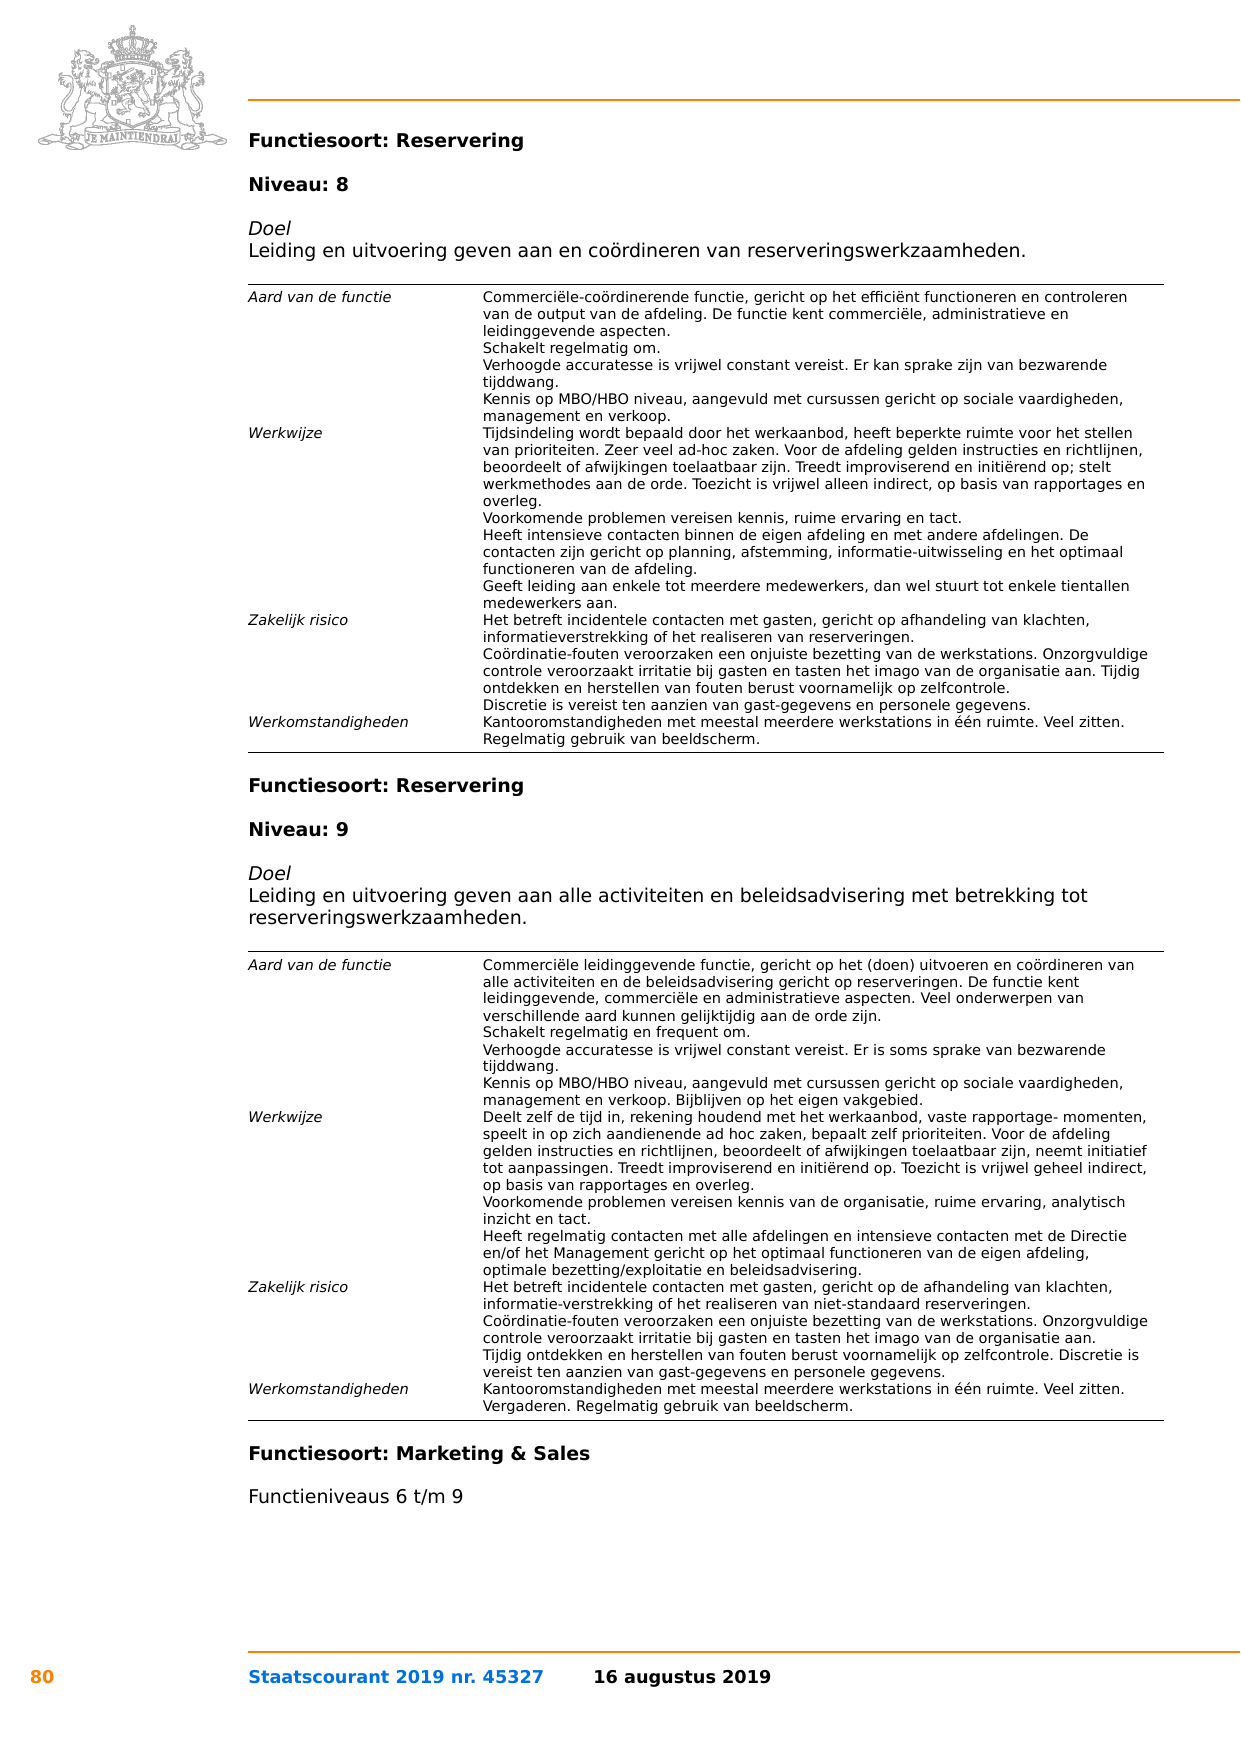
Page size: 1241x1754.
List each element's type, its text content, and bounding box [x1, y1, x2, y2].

subtitle Niveau: 8 [248, 174, 1163, 196]
table_cell Deelt zelf de tijd in, rekening houdend met het werkaanbod, vaste rapportage- momenten, speelt in op zich aandienende ad hoc zaken, bepaalt zelf prioriteiten. Voor de afdeling gelden instructies en richtlijnen, beoordeelt of afwijkingen toelaatbaar zijn, neemt initiatief tot aanpassingen. Treedt improviserend en initiërend op. Toezicht is vrijwel geheel indirect, op basis van rapportages en overleg. Voorkomende problemen vereisen kennis van de organisatie, ruime ervaring, analytisch inzicht en tact. Heeft regelmatig contacten met alle afdelingen en intensieve contacten met de Directie en/of het Management gericht op het optimaal functioneren van de eigen afdeling, optimale bezetting/exploitatie en beleidsadvisering. [477, 1109, 1163, 1279]
table_header Commerciële leidinggevende functie, gericht op het (doen) uitvoeren en coördineren van alle activiteiten en de beleidsadvisering gericht op reserveringen. De functie kent leidinggevende, commerciële en administratieve aspecten. Veel onderwerpen van verschillende aard kunnen gelijktijdig aan de orde zijn. Schakelt regelmatig en frequent om. Verhoogde accuratesse is vrijwel constant vereist. Er is soms sprake van bezwarende tijddwang. Kennis op MBO/HBO niveau, aangevuld met cursussen gericht op sociale vaardigheden, management en verkoop. Bijblijven op het eigen vakgebied. [477, 952, 1163, 1109]
subtitle Niveau: 9 [248, 819, 1163, 841]
text Functieniveaus 6 t/m 9 [248, 1486, 1163, 1508]
table_cell Werkwijze [248, 425, 477, 612]
table_header Commerciële-coördinerende functie, gericht op het efficiënt functioneren en controleren van de output van de afdeling. De functie kent commerciële, administratieve en leidinggevende aspecten. Schakelt regelmatig om. Verhoogde accuratesse is vrijwel constant vereist. Er kan sprake zijn van bezwarende tijddwang. Kennis op MBO/HBO niveau, aangevuld met cursussen gericht op sociale vaardigheden, management en verkoop. [477, 285, 1163, 425]
subtitle Functiesoort: Marketing & Sales [248, 1442, 1163, 1464]
table_cell Het betreft incidentele contacten met gasten, gericht op afhandeling van klachten, informatieverstrekking of het realiseren van reserveringen. Coördinatie-fouten veroorzaken een onjuiste bezetting van de werkstations. Onzorgvuldige controle veroorzaakt irritatie bij gasten en tasten het imago van de organisatie aan. Tijdig ontdekken en herstellen van fouten berust voornamelijk op zelfcontrole. Discretie is vereist ten aanzien van gast-gegevens en personele gegevens. [477, 612, 1163, 714]
text Leiding en uitvoering geven aan en coördineren van reserveringswerkzaamheden. [248, 239, 1163, 262]
table_cell Zakelijk risico [248, 1279, 477, 1381]
text Doel [248, 863, 1163, 885]
text Doel [248, 218, 1163, 239]
text Leiding en uitvoering geven aan alle activiteiten en beleidsadvisering met betrekking tot reserveringswerkzaamheden. [248, 885, 1163, 929]
table_cell Werkwijze [248, 1109, 477, 1279]
subtitle Functiesoort: Reservering [248, 130, 1163, 152]
table_cell Werkomstandigheden [248, 1381, 477, 1419]
table_cell Tijdsindeling wordt bepaald door het werkaanbod, heeft beperkte ruimte voor het stellen van prioriteiten. Zeer veel ad-hoc zaken. Voor de afdeling gelden instructies en richtlijnen, beoordeelt of afwijkingen toelaatbaar zijn. Treedt improviserend en initiërend op; stelt werkmethodes aan de orde. Toezicht is vrijwel alleen indirect, op basis van rapportages en overleg. Voorkomende problemen vereisen kennis, ruime ervaring en tact. Heeft intensieve contacten binnen de eigen afdeling en met andere afdelingen. De contacten zijn gericht op planning, afstemming, informatie-uitwisseling en het optimaal functioneren van de afdeling. Geeft leiding aan enkele tot meerdere medewerkers, dan wel stuurt tot enkele tientallen medewerkers aan. [477, 425, 1163, 612]
table_header Aard van de functie [248, 285, 477, 425]
table_cell Werkomstandigheden [248, 714, 477, 752]
table_cell Zakelijk risico [248, 612, 477, 714]
subtitle Functiesoort: Reservering [248, 775, 1163, 797]
table_cell Kantooromstandigheden met meestal meerdere werkstations in één ruimte. Veel zitten. Vergaderen. Regelmatig gebruik van beeldscherm. [477, 1381, 1163, 1419]
table_header Aard van de functie [248, 952, 477, 1109]
table_cell Kantooromstandigheden met meestal meerdere werkstations in één ruimte. Veel zitten. Regelmatig gebruik van beeldscherm. [477, 714, 1163, 752]
table_cell Het betreft incidentele contacten met gasten, gericht op de afhandeling van klachten, informatie-verstrekking of het realiseren van niet-standaard reserveringen. Coördinatie-fouten veroorzaken een onjuiste bezetting van de werkstations. Onzorgvuldige controle veroorzaakt irritatie bij gasten en tasten het imago van de organisatie aan. Tijdig ontdekken en herstellen van fouten berust voornamelijk op zelfcontrole. Discretie is vereist ten aanzien van gast-gegevens en personele gegevens. [477, 1279, 1163, 1381]
picture [38, 25, 227, 150]
